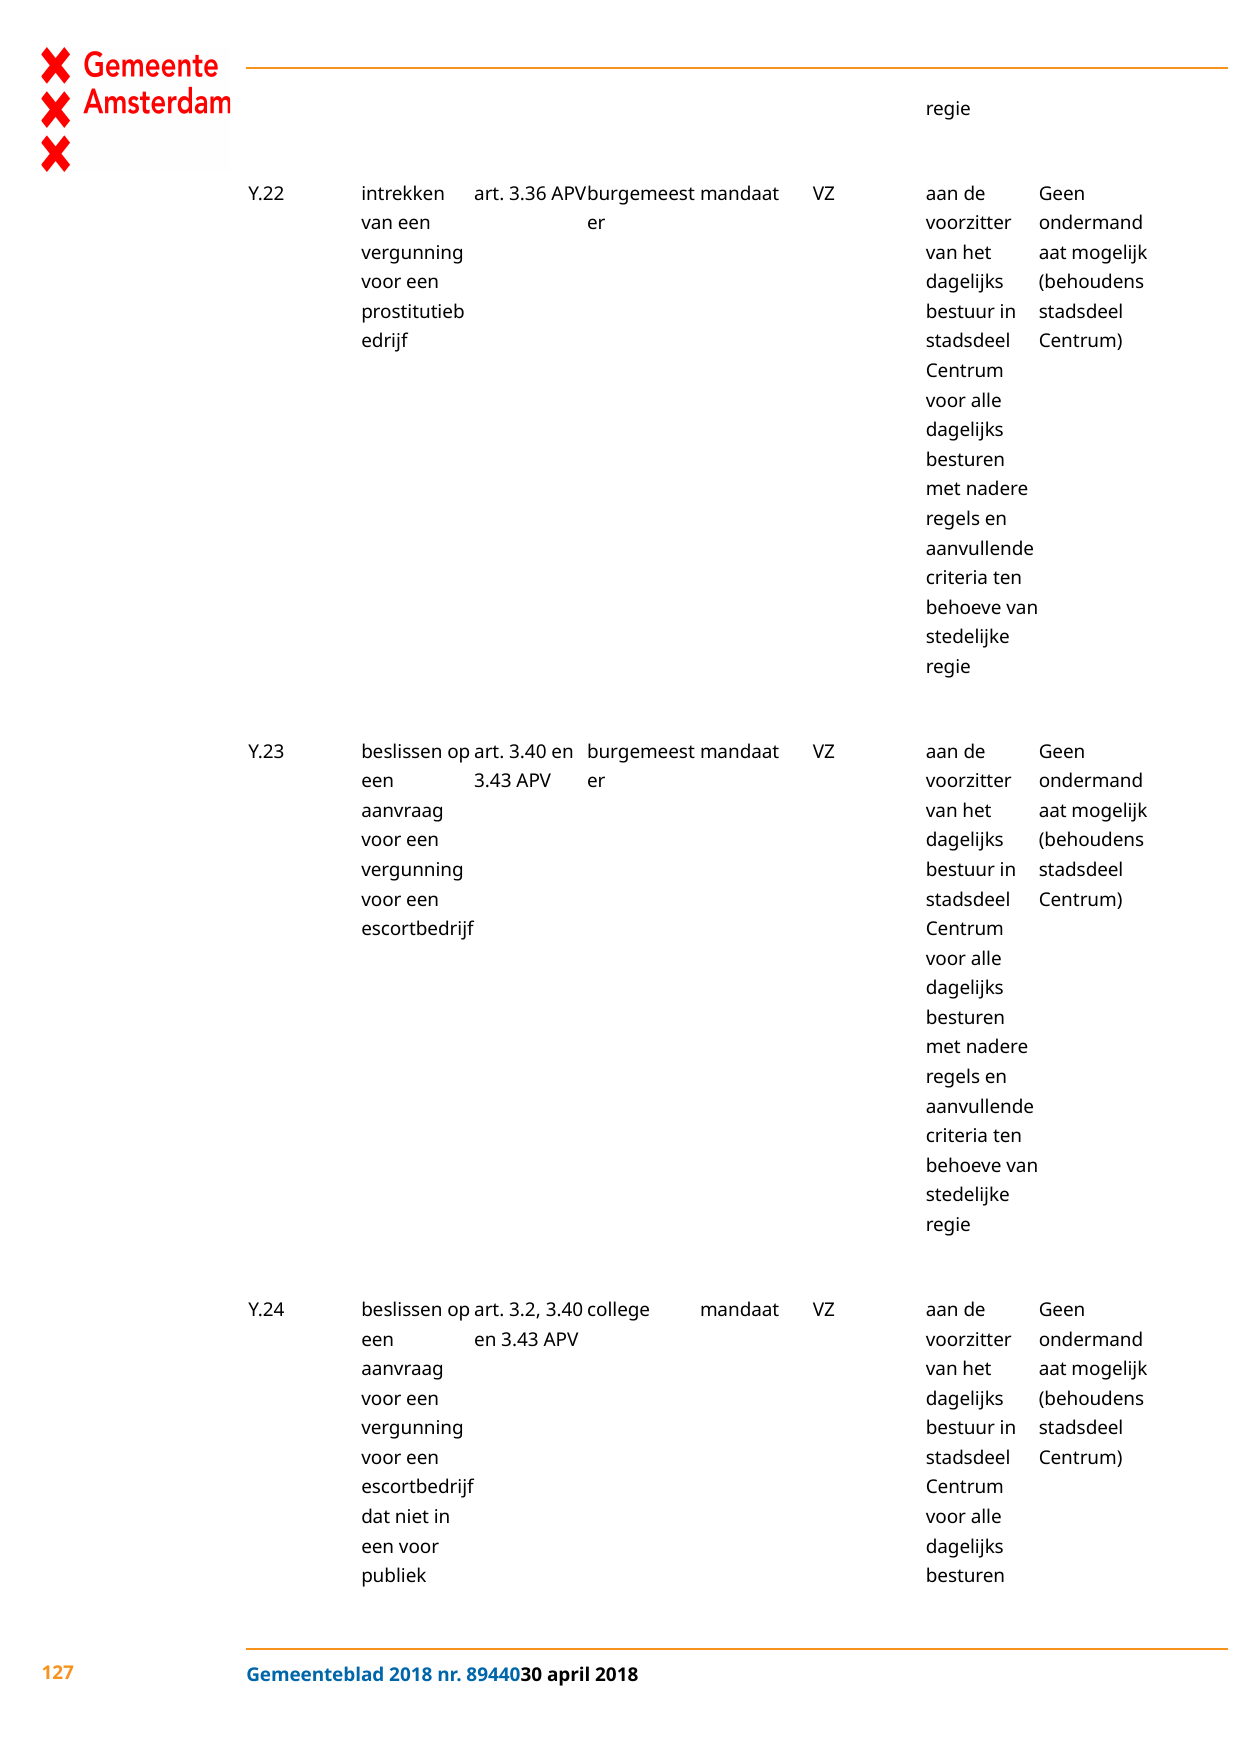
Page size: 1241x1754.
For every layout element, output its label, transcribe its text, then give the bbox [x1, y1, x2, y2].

table_cell [1039, 95, 1152, 150]
table_cell art. 3.36 APV [474, 150, 587, 708]
table_cell Geen ondermandaat mogelijk (behoudens stadsdeel Centrum) [1039, 150, 1152, 708]
table_cell art. 3.2, 3.40 en 3.43 APV [474, 1267, 587, 1588]
table_cell [361, 95, 474, 150]
table_cell Geen ondermandaat mogelijk (behoudens stadsdeel Centrum) [1039, 708, 1152, 1267]
table_cell art. 3.40 en 3.43 APV [474, 708, 587, 1267]
table_cell aan de voorzitter van het dagelijks bestuur in stadsdeel Centrum voor alle dagelijks besturen [926, 1267, 1038, 1588]
table_cell aan de voorzitter van het dagelijks bestuur in stadsdeel Centrum voor alle dagelijks besturen met nadere regels en aanvullende criteria ten behoeve van stedelijke regie [926, 150, 1038, 708]
table_cell mandaat [700, 1267, 813, 1588]
table_cell beslissen op een aanvraag voor een vergunning voor een escortbedrijf [361, 708, 474, 1267]
table_cell mandaat [700, 708, 813, 1267]
table_cell [587, 95, 700, 150]
table_cell Y.23 [248, 708, 361, 1267]
table_cell Y.22 [248, 150, 361, 708]
table_cell [813, 95, 926, 150]
picture [41, 47, 231, 172]
table_cell burgemeester [587, 150, 700, 708]
table_cell [700, 95, 813, 150]
table_cell beslissen op een aanvraag voor een vergunning voor een escortbedrijf dat niet in een voor publiek [361, 1267, 474, 1588]
table_cell regie [926, 95, 1038, 150]
table_cell intrekken van een vergunning voor een prostitutiebedrijf [361, 150, 474, 708]
table_cell burgemeester [587, 708, 700, 1267]
table_cell Geen ondermandaat mogelijk (behoudens stadsdeel Centrum) [1039, 1267, 1152, 1588]
table_cell VZ [813, 1267, 926, 1588]
table_cell VZ [813, 150, 926, 708]
table_cell VZ [813, 708, 926, 1267]
table_cell college [587, 1267, 700, 1588]
table_cell aan de voorzitter van het dagelijks bestuur in stadsdeel Centrum voor alle dagelijks besturen met nadere regels en aanvullende criteria ten behoeve van stedelijke regie [926, 708, 1038, 1267]
table_cell [248, 95, 361, 150]
table_cell [474, 95, 587, 150]
table_cell Y.24 [248, 1267, 361, 1588]
table_cell mandaat [700, 150, 813, 708]
